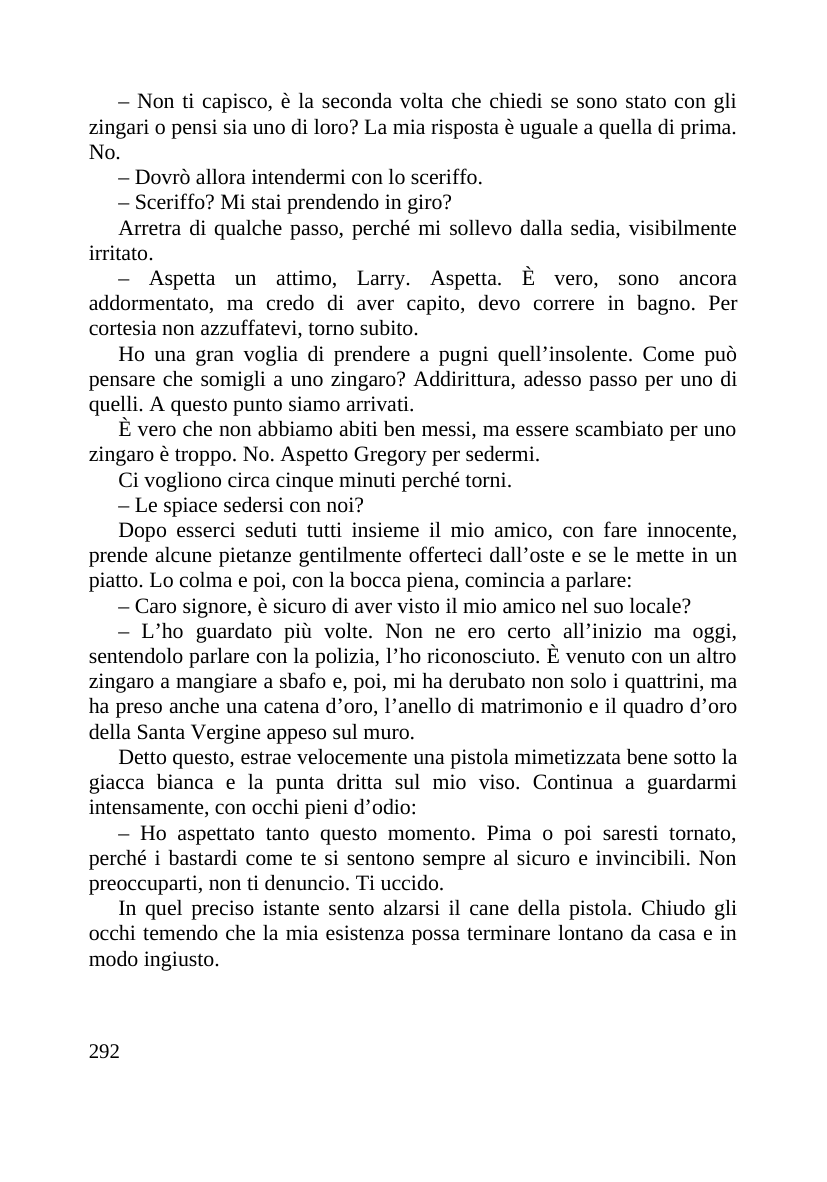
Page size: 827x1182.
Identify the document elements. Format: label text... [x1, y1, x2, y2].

text – Aspetta un attimo, Larry. Aspetta. È vero, sono ancora addormentato, ma credo di aver capito, devo correre in bagno. Per cortesia non azzuffatevi, torno subito. [88, 265, 738, 341]
text Ho una gran voglia di prendere a pugni quell’insolente. Come può pensare che somigli a uno zingaro? Addirittura, adesso passo per uno di quelli. A questo punto siamo arrivati. [88, 341, 738, 416]
text Dopo esserci seduti tutti insieme il mio amico, con fare innocente, prende alcune pietanze gentilmente offerteci dall’oste e se le mette in un piatto. Lo colma e poi, con la bocca piena, comincia a parlare: [88, 517, 738, 593]
text – Le spiace sedersi con noi? [88, 492, 738, 517]
text Arretra di qualche passo, perché mi sollevo dalla sedia, visibilmente irritato. [88, 214, 738, 265]
text Detto questo, estrae velocemente una pistola mimetizzata bene sotto la giacca bianca e la punta dritta sul mio viso. Continua a guardarmi intensamente, con occhi pieni d’odio: [88, 744, 738, 819]
text – L’ho guardato più volte. Non ne ero certo all’inizio ma oggi, sentendolo parlare con la polizia, l’ho riconosciuto. È venuto con un altro zingaro a mangiare a sbafo e, poi, mi ha derubato non solo i quattrini, ma ha preso anche una catena d’oro, l’anello di matrimonio e il quadro d’oro della Santa Vergine appeso sul muro. [88, 618, 738, 744]
text – Dovrò allora intendermi con lo sceriffo. [88, 164, 738, 189]
text – Sceriffo? Mi stai prendendo in giro? [88, 189, 738, 214]
text – Caro signore, è sicuro di aver visto il mio amico nel suo locale? [88, 593, 738, 618]
text – Non ti capisco, è la seconda volta che chiedi se sono stato con gli zingari o pensi sia uno di loro? La mia risposta è uguale a quella di prima. No. [88, 88, 738, 164]
text È vero che non abbiamo abiti ben messi, ma essere scambiato per uno zingaro è troppo. No. Aspetto Gregory per sedermi. [88, 416, 738, 467]
text Ci vogliono circa cinque minuti perché torni. [88, 467, 738, 492]
text – Ho aspettato tanto questo momento. Pima o poi saresti tornato, perché i bastardi come te si sentono sempre al sicuro e invincibili. Non preoccuparti, non ti denuncio. Ti uccido. [88, 819, 738, 895]
text In quel preciso istante sento alzarsi il cane della pistola. Chiudo gli occhi temendo che la mia esistenza possa terminare lontano da casa e in modo ingiusto. [88, 895, 738, 971]
